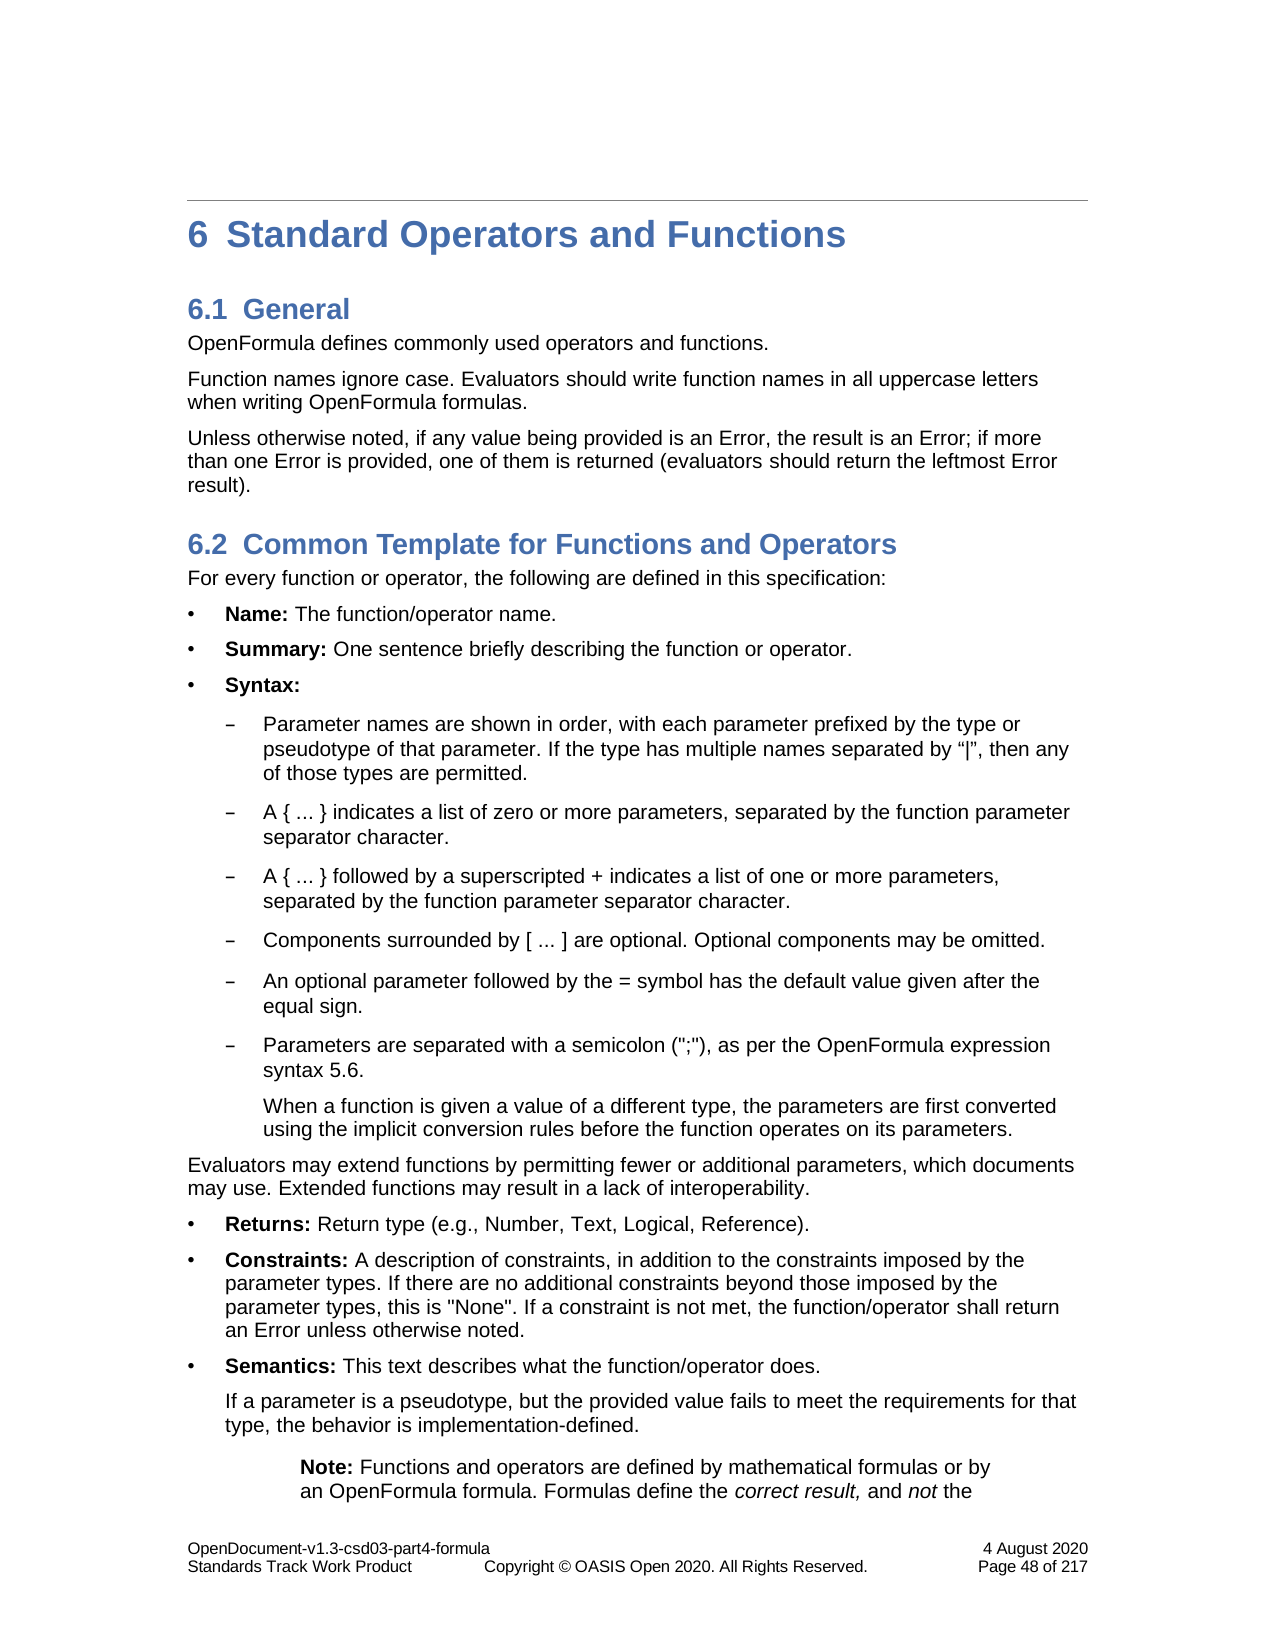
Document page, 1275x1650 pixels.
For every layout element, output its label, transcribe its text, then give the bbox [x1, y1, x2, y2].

list Parameters are separated with a semicolon (";"), as per the OpenFormula expression syntax 5.6. [225, 1030, 1088, 1082]
list Returns: Return type (e.g., Number, Text, Logical, Reference). [187, 1212, 1088, 1236]
list If a parameter is a pseudotype, but the provided value fails to meet the requirements for that type, the behavior is implementation-defined. [187, 1390, 1088, 1437]
text Evaluators may extend functions by permitting fewer or additional parameters, which documents may use. Extended functions may result in a lack of interoperability. [187, 1153, 1088, 1200]
list A { ... } followed by a superscripted + indicates a list of one or more parameters, separated by the function parameter separator character. [225, 861, 1088, 913]
list Name: The function/operator name. [187, 602, 1088, 626]
list A { ... } indicates a list of zero or more parameters, separated by the function parameter separator character. [225, 797, 1088, 849]
list Components surrounded by [ ... ] are optional. Optional components may be omitted. [225, 925, 1088, 954]
text Function names ignore case. Evaluators should write function names in all uppercase letters when writing OpenFormula formulas. [187, 367, 1088, 414]
list Semantics: This text describes what the function/operator does. [187, 1354, 1088, 1378]
list When a function is given a value of a different type, the parameters are first converted using the implicit conversion rules before the function operates on its parameters. [225, 1094, 1088, 1141]
list Parameter names are shown in order, with each parameter prefixed by the type or pseudotype of that parameter. If the type has multiple names separated by “|”, then any of those types are permitted. [225, 709, 1088, 785]
list Constraints: A description of constraints, in addition to the constraints imposed by the parameter types. If there are no additional constraints beyond those imposed by the parameter types, this is "None". If a constraint is not met, the function/operator shall return an Error unless otherwise noted. [187, 1248, 1088, 1342]
list Summary: One sentence briefly describing the function or operator. [187, 638, 1088, 661]
list Note: Functions and operators are defined by mathematical formulas or by an OpenFormula formula. Formulas define the correct result, and not the [262, 1456, 1013, 1503]
subtitle General [187, 293, 1088, 326]
list An optional parameter followed by the = symbol has the default value given after the equal sign. [225, 966, 1088, 1018]
text OpenFormula defines commonly used operators and functions. [187, 332, 1088, 355]
text For every function or operator, the following are defined in this specification: [187, 567, 1088, 590]
list Syntax: [187, 673, 1088, 697]
subtitle Common Template for Functions and Operators [187, 528, 1088, 561]
subtitle Standard Operators and Functions [187, 201, 1088, 256]
text Unless otherwise noted, if any value being provided is an Error, the result is an Error; if more than one Error is provided, one of them is returned (evaluators should return the leftmost Error result). [187, 426, 1088, 497]
